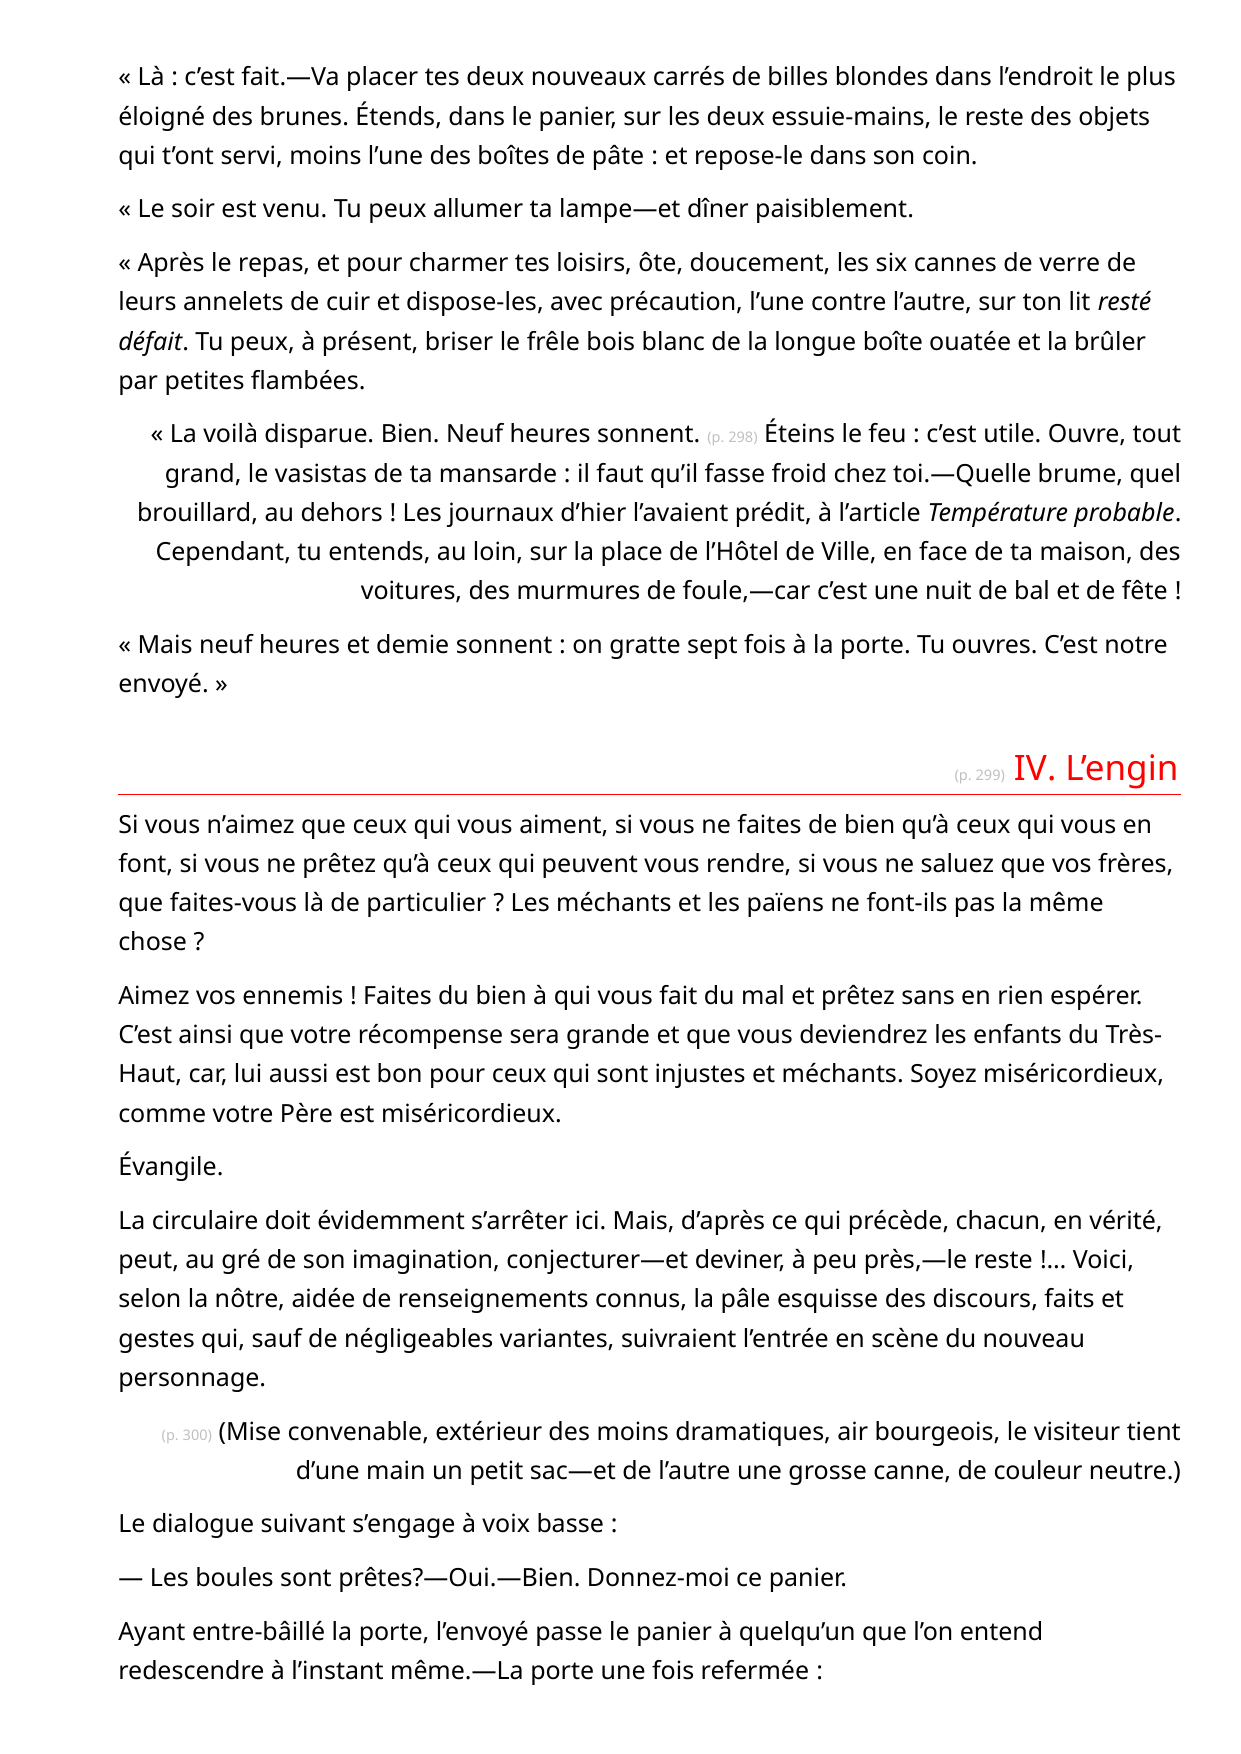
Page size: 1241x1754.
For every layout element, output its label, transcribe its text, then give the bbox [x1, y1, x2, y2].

text « Après le repas, et pour charmer tes loisirs, ôte, doucement, les six cannes de verre de leurs annelets de cuir et dispose-les, avec précaution, l’une contre l’autre, sur ton lit resté défait. Tu peux, à présent, briser le frêle bois blanc de la longue boîte ouatée et la brûler par petites flambées. [118, 245, 1181, 396]
text « Là : c’est fait.—Va placer tes deux nouveaux carrés de billes blondes dans l’endroit le plus éloigné des brunes. Étends, dans le panier, sur les deux essuie-mains, le reste des objets qui t’ont servi, moins l’une des boîtes de pâte : et repose-le dans son coin. [118, 59, 1181, 171]
text La circulaire doit évidemment s’arrêter ici. Mais, d’après ce qui précède, chacun, en vérité, peut, au gré de son imagination, conjecturer—et deviner, à peu près,—le reste !… Voici, selon la nôtre, aidée de renseignements connus, la pâle esquisse des discours, faits et gestes qui, sauf de négligeables variantes, suivraient l’entrée en scène du nouveau personnage. [118, 1203, 1181, 1393]
text Si vous n’aimez que ceux qui vous aiment, si vous ne faites de bien qu’à ceux qui vous en font, si vous ne prêtez qu’à ceux qui peuvent vous rendre, si vous ne saluez que vos frères, que faites-vous là de particulier ? Les méchants et les païens ne font-ils pas la même chose ? [118, 806, 1181, 958]
subtitle (p. 299) IV. L’engin [118, 740, 1181, 794]
text « Mais neuf heures et demie sonnent : on gratte sept fois à la porte. Tu ouvres. C’est notre envoyé. » [118, 627, 1181, 700]
text « Le soir est venu. Tu peux allumer ta lampe—et dîner paisiblement. [118, 191, 1181, 225]
text Évangile. [118, 1149, 1181, 1183]
text Ayant entre-bâillé la porte, l’envoyé passe le panier à quelqu’un que l’on entend redescendre à l’instant même.—La porte une fois refermée : [118, 1613, 1181, 1687]
text — Les boules sont prêtes?—Oui.—Bien. Donnez-moi ce panier. [118, 1560, 1181, 1594]
text Aimez vos ennemis ! Faites du bien à qui vous fait du mal et prêtez sans en rien espérer. C’est ainsi que votre récompense sera grande et que vous deviendrez les enfants du Très-Haut, car, lui aussi est bon pour ceux qui sont injustes et méchants. Soyez miséricordieux, comme votre Père est miséricordieux. [118, 978, 1181, 1129]
text (p. 300) (Mise convenable, extérieur des moins dramatiques, air bourgeois, le visiteur tient d’une main un petit sac—et de l’autre une grosse canne, de couleur neutre.) [118, 1413, 1181, 1486]
text « La voilà disparue. Bien. Neuf heures sonnent. (p. 298) Éteins le feu : c’est utile. Ouvre, tout grand, le vasistas de ta mansarde : il faut qu’il fasse froid chez toi.—Quelle brume, quel brouillard, au dehors ! Les journaux d’hier l’avaient prédit, à l’article Température probable. Cependant, tu entends, au loin, sur la place de l’Hôtel de Ville, en face de ta maison, des voitures, des murmures de foule,—car c’est une nuit de bal et de fête ! [118, 416, 1181, 607]
text Le dialogue suivant s’engage à voix basse : [118, 1506, 1181, 1540]
